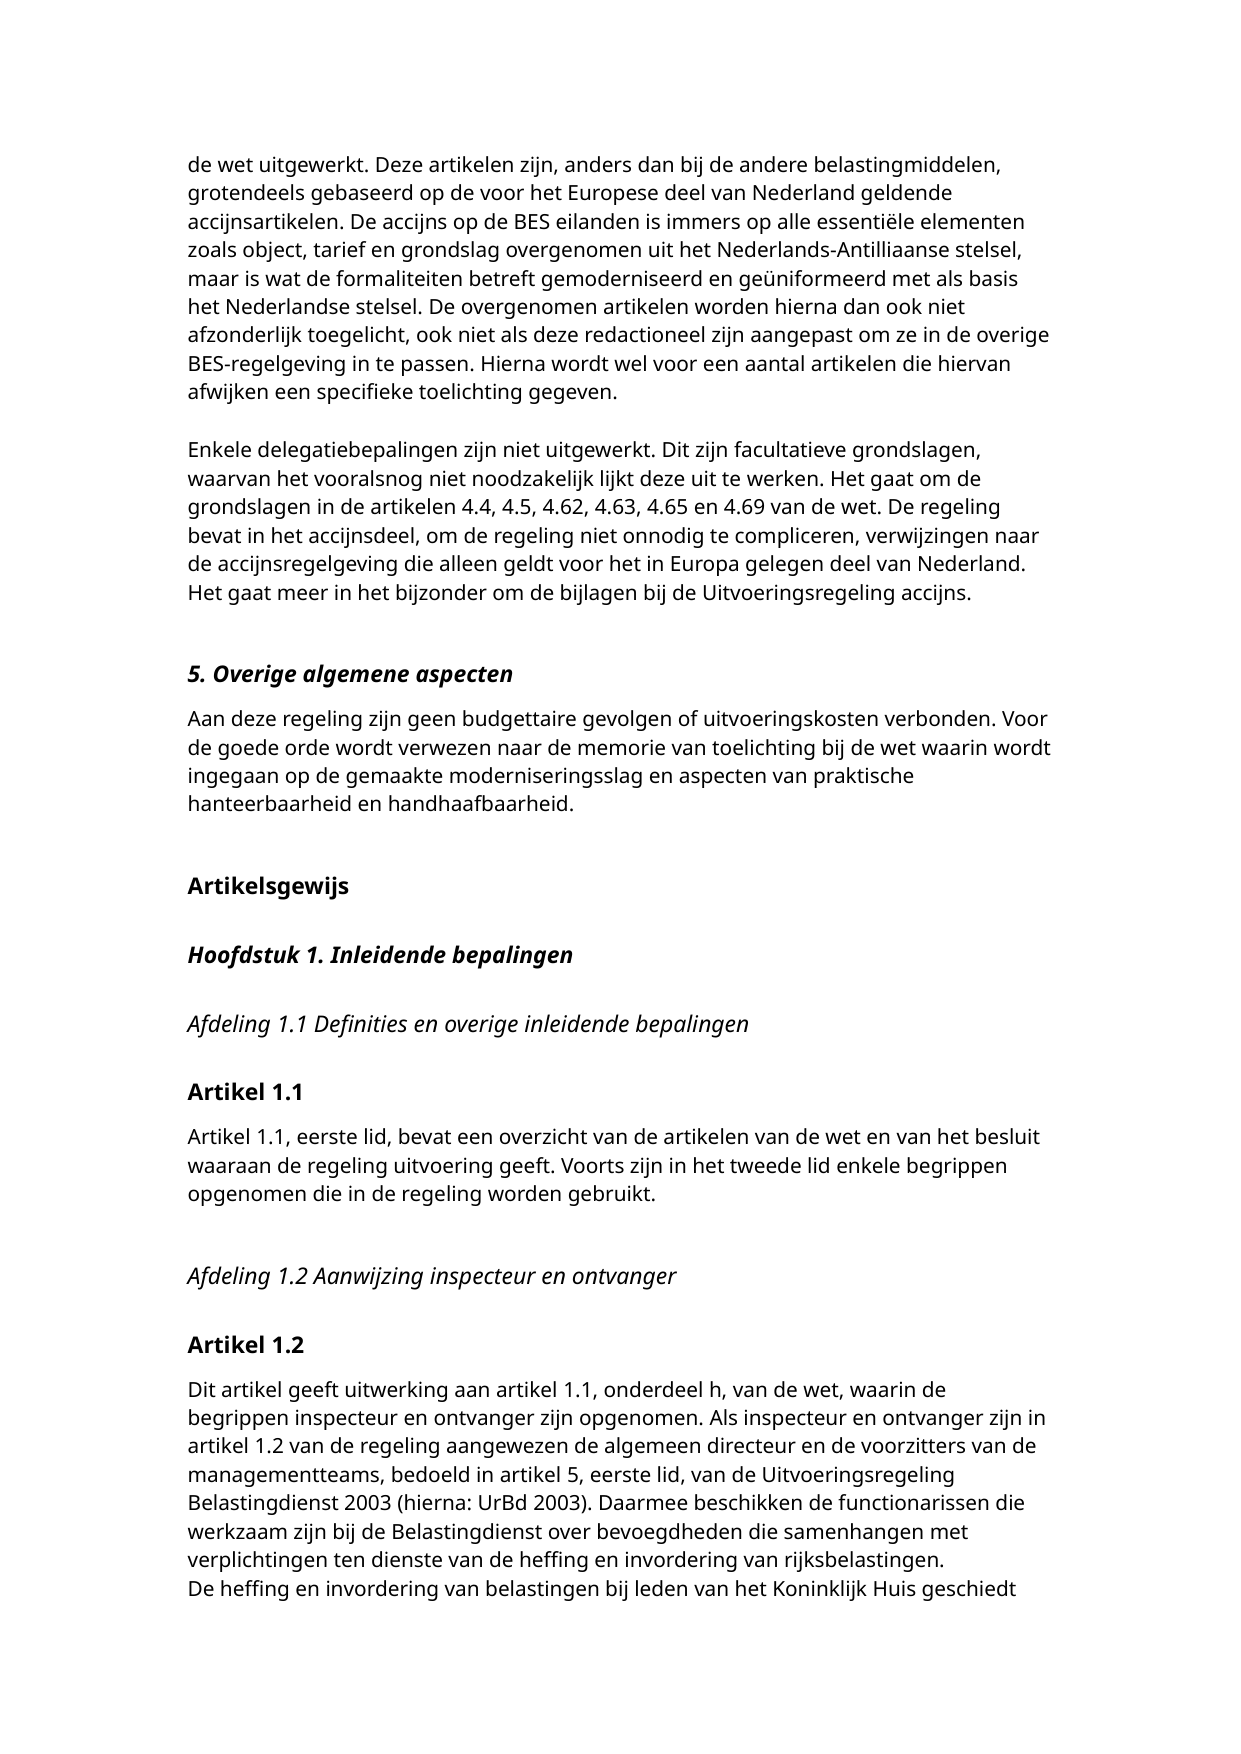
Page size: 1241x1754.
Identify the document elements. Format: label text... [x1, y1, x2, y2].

subtitle Artikelsgewijs [187, 870, 1053, 901]
subtitle Hoofdstuk 1. Inleidende bepalingen [187, 939, 1053, 970]
text Aan deze regeling zijn geen budgettaire gevolgen of uitvoeringskosten verbonden. Voor de goede orde wordt verwezen naar de memorie van toelichting bij de wet waarin wordt ingegaan op de gemaakte moderniseringsslag en aspecten van praktische hanteerbaarheid en handhaafbaarheid. [187, 704, 1053, 818]
subtitle Afdeling 1.1 Definities en overige inleidende bepalingen [187, 1007, 1053, 1039]
subtitle Artikel 1.1 [187, 1076, 1053, 1107]
text Enkele delegatiebepalingen zijn niet uitgewerkt. Dit zijn facultatieve grondslagen, waarvan het vooralsnog niet noodzakelijk lijkt deze uit te werken. Het gaat om de grondslagen in de artikelen 4.4, 4.5, 4.62, 4.63, 4.65 en 4.69 van de wet. De regeling bevat in het accijnsdeel, om de regeling niet onnodig te compliceren, verwijzingen naar de accijnsregelgeving die alleen geldt voor het in Europa gelegen deel van Nederland. Het gaat meer in het bijzonder om de bijlagen bij de Uitvoeringsregeling accijns. [187, 435, 1053, 606]
text de wet uitgewerkt. Deze artikelen zijn, anders dan bij de andere belastingmiddelen, grotendeels gebaseerd op de voor het Europese deel van Nederland geldende accijnsartikelen. De accijns op de BES eilanden is immers op alle essentiële elementen zoals object, tarief en grondslag overgenomen uit het Nederlands-Antilliaanse stelsel, maar is wat de formaliteiten betreft gemoderniseerd en geüniformeerd met als basis het Nederlandse stelsel. De overgenomen artikelen worden hierna dan ook niet afzonderlijk toegelicht, ook niet als deze redactioneel zijn aangepast om ze in de overige BES-regelgeving in te passen. Hierna wordt wel voor een aantal artikelen die hiervan afwijken een specifieke toelichting gegeven. [187, 150, 1053, 406]
text De heffing en invordering van belastingen bij leden van het Koninklijk Huis geschiedt [187, 1574, 1053, 1602]
text Dit artikel geeft uitwerking aan artikel 1.1, onderdeel h, van de wet, waarin de begrippen inspecteur en ontvanger zijn opgenomen. Als inspecteur en ontvanger zijn in artikel 1.2 van de regeling aangewezen de algemeen directeur en de voorzitters van de managementteams, bedoeld in artikel 5, eerste lid, van de Uitvoeringsregeling Belastingdienst 2003 (hierna: UrBd 2003). Daarmee beschikken de functionarissen die werkzaam zijn bij de Belastingdienst over bevoegdheden die samenhangen met verplichtingen ten dienste van de heffing en invordering van rijksbelastingen. [187, 1375, 1053, 1574]
subtitle Artikel 1.2 [187, 1328, 1053, 1360]
text Artikel 1.1, eerste lid, bevat een overzicht van de artikelen van de wet en van het besluit waaraan de regeling uitvoering geeft. Voorts zijn in het tweede lid enkele begrippen opgenomen die in de regeling worden gebruikt. [187, 1122, 1053, 1208]
subtitle Afdeling 1.2 Aanwijzing inspecteur en ontvanger [187, 1260, 1053, 1291]
subtitle 5. Overige algemene aspecten [187, 658, 1053, 689]
